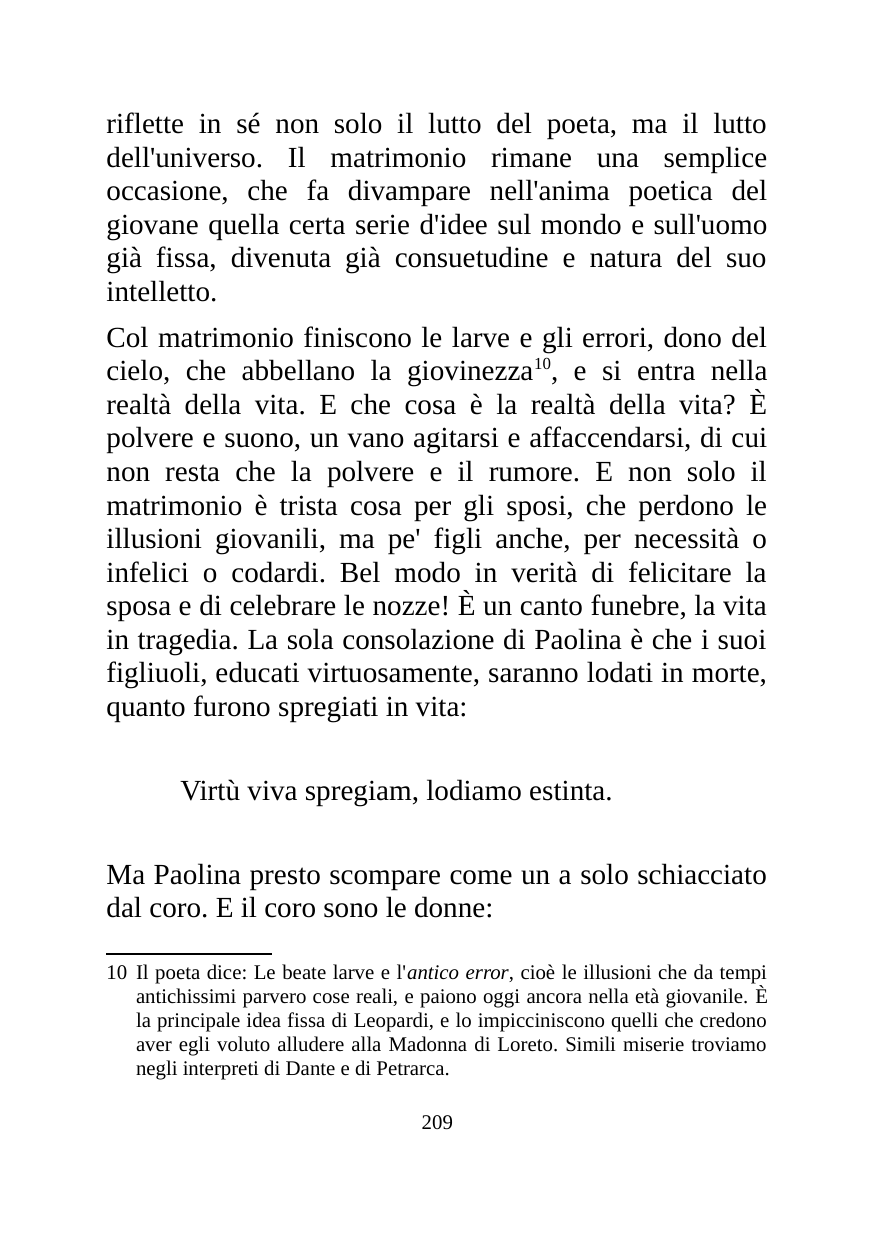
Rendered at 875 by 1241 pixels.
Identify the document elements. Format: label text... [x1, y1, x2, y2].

text riflette in sé non solo il lutto del poeta, ma il lutto dell'universo. Il matrimonio rimane una semplice occasione, che fa divampare nell'anima poetica del giovane quella certa serie d'idee sul mondo e sull'uomo già fissa, divenuta già consuetudine e natura del suo intelletto. [106, 106, 768, 307]
text Il poeta dice: Le beate larve e l'antico error, cioè le illusioni che da tempi antichissimi parvero cose reali, e paiono oggi ancora nella età giovanile. È la principale idea fissa di Leopardi, e lo impicciniscono quelli che credono aver egli voluto alludere alla Madonna di Loreto. Simili miserie troviamo negli interpreti di Dante e di Petrarca. [106, 960, 768, 1080]
text Ma Paolina presto scompare come un a solo schiacciato dal coro. E il coro sono le donne: [106, 857, 768, 924]
text Col matrimonio finiscono le larve e gli errori, dono del cielo, che abbellano la giovinezza, e si entra nella realtà della vita. E che cosa è la realtà della vita? È polvere e suono, un vano agitarsi e affaccendarsi, di cui non resta che la polvere e il rumore. E non solo il matrimonio è trista cosa per gli sposi, che perdono le illusioni giovanili, ma pe' figli anche, per necessità o infelici o codardi. Bel modo in verità di felicitare la sposa e di celebrare le nozze! È un canto funebre, la vita in tragedia. La sola consolazione di Paolina è che i suoi figliuoli, educati virtuosamente, saranno lodati in morte, quanto furono spregiati in vita: [106, 320, 768, 722]
text Virtù viva spregiam, lodiamo estinta. [180, 773, 768, 807]
